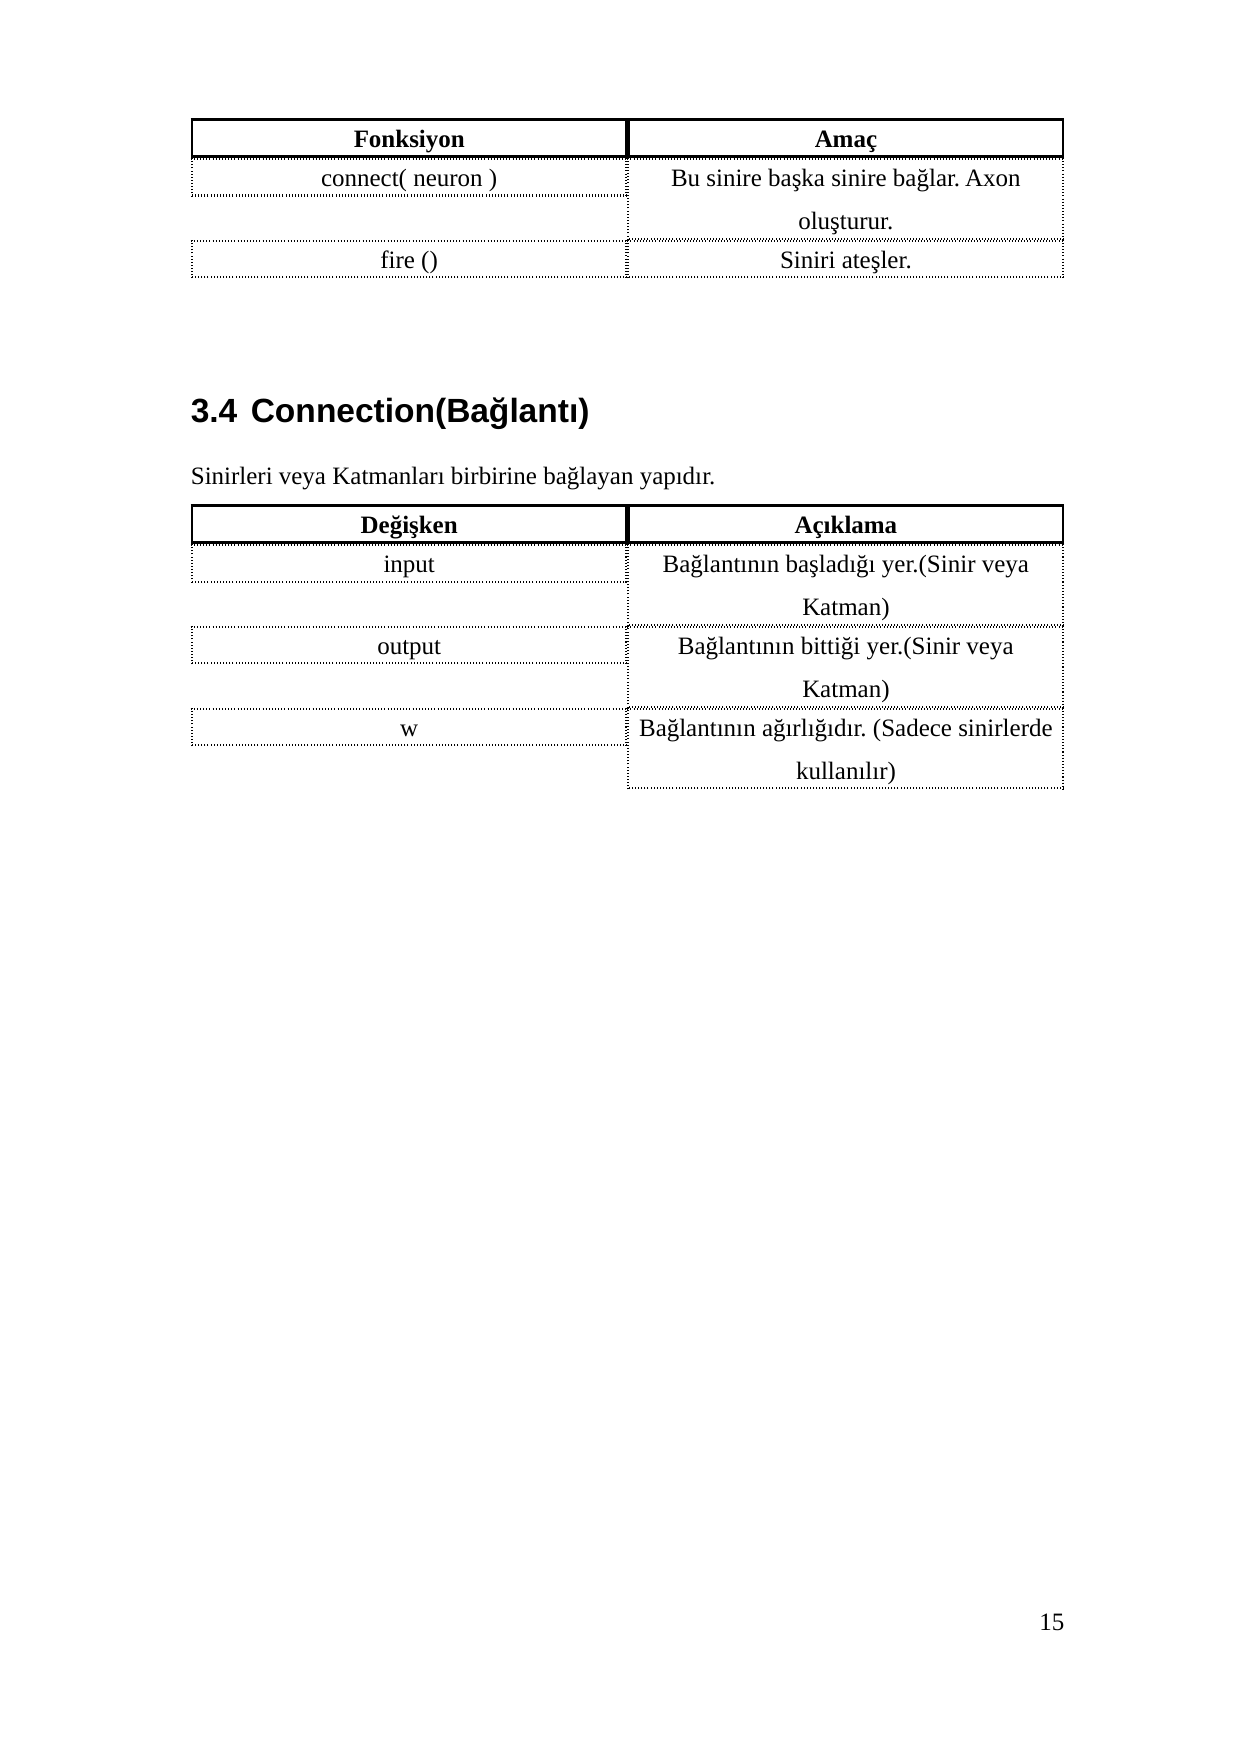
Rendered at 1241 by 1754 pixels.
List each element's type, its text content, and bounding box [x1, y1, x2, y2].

table_cell output [191, 626, 627, 708]
table_cell fire () [191, 240, 627, 278]
table_cell Siniri ateşler. [627, 240, 1064, 278]
table_cell w [191, 708, 627, 789]
table_header Açıklama [630, 507, 1062, 541]
subtitle Connection(Bağlantı) [191, 391, 1064, 429]
table_header Değişken [193, 507, 625, 541]
table_cell Bağlantının bittiği yer.(Sinir veya Katman) [627, 626, 1064, 708]
text Sinirleri veya Katmanları birbirine bağlayan yapıdır. [191, 461, 1064, 490]
table_header Amaç [630, 121, 1062, 155]
table_cell Bu sinire başka sinire bağlar. Axon oluşturur. [627, 158, 1064, 240]
table_header Fonksiyon [193, 121, 625, 155]
table_cell Bağlantının başladığı yer.(Sinir veya Katman) [627, 544, 1064, 626]
table_cell connect( neuron ) [191, 158, 627, 240]
table_cell Bağlantının ağırlığıdır. (Sadece sinirlerde kullanılır) [627, 708, 1064, 789]
table_cell input [191, 544, 627, 626]
